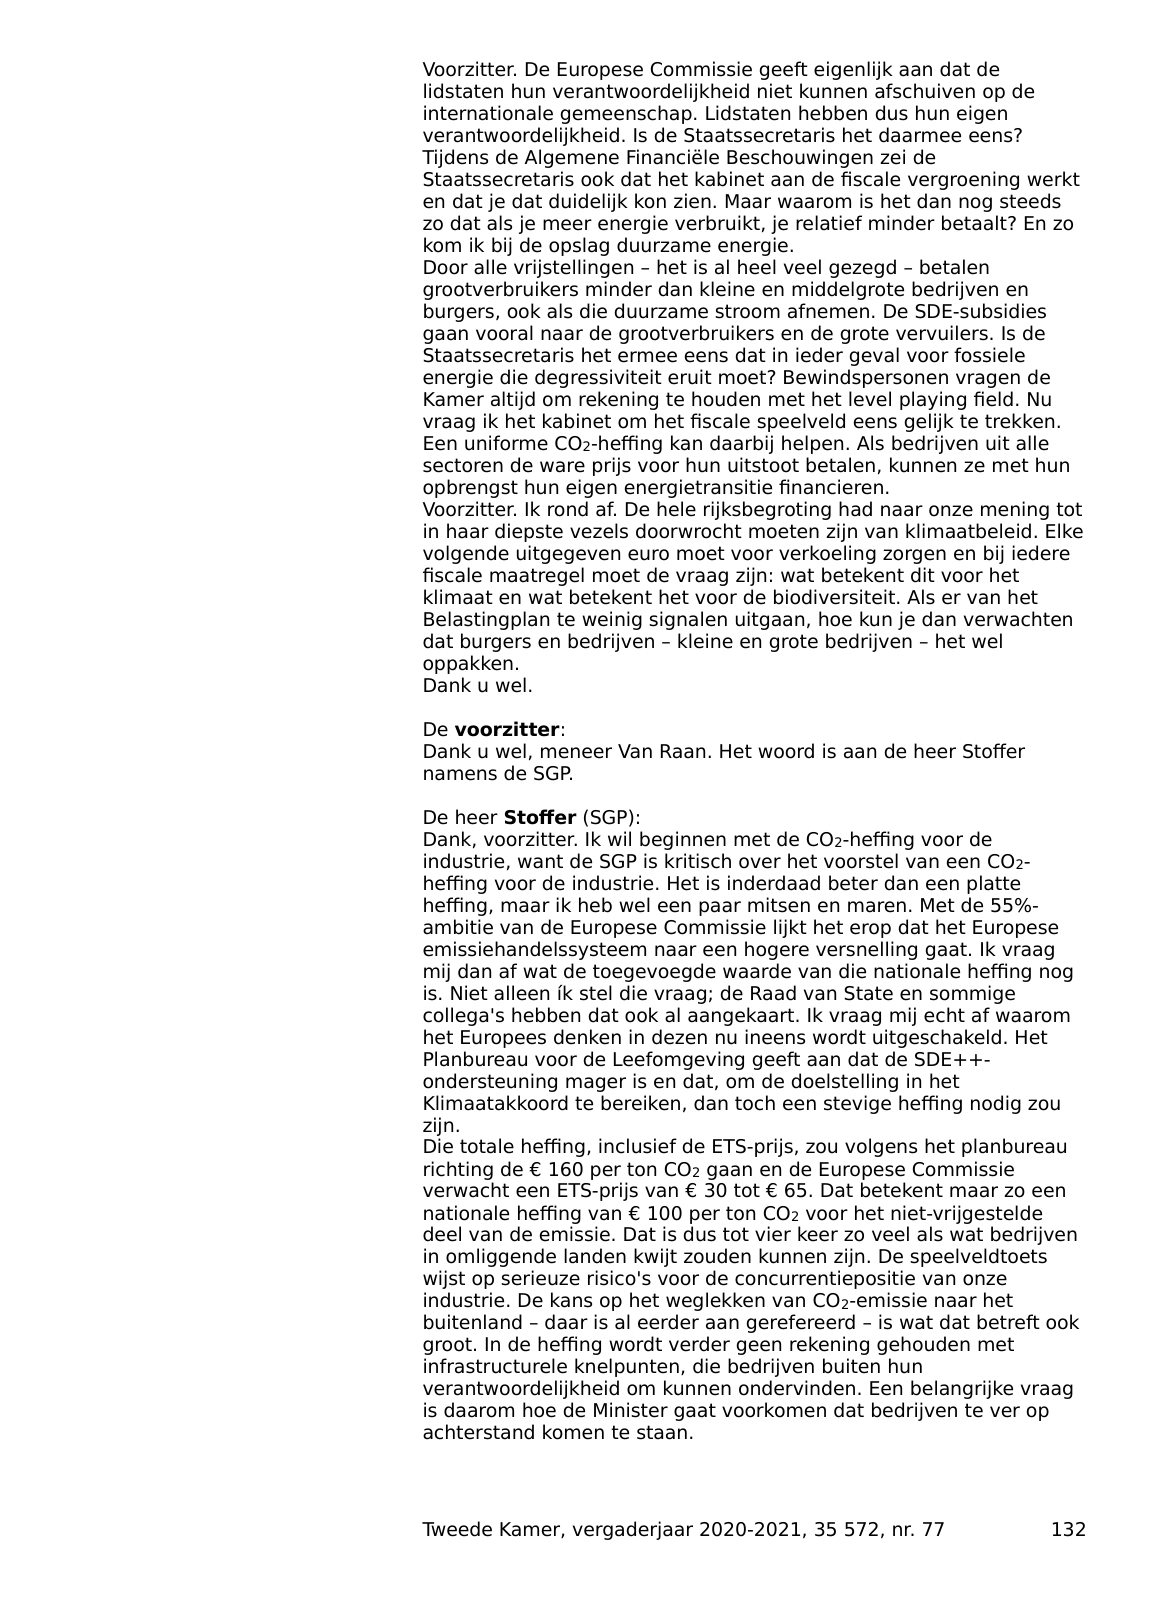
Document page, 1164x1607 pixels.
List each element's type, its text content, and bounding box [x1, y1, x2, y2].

text Dank, voorzitter. Ik wil beginnen met de CO2-heffing voor de industrie, want de SGP is kritisch over het voorstel van een CO2-heffing voor de industrie. Het is inderdaad beter dan een platte heffing, maar ik heb wel een paar mitsen en maren. Met de 55%-ambitie van de Europese Commissie lijkt het erop dat het Europese emissiehandelssysteem naar een hogere versnelling gaat. Ik vraag mij dan af wat de toegevoegde waarde van die nationale heffing nog is. Niet alleen ík stel die vraag; de Raad van State en sommige collega's hebben dat ook al aangekaart. Ik vraag mij echt af waarom het Europees denken in dezen nu ineens wordt uitgeschakeld. Het Planbureau voor de Leefomgeving geeft aan dat de SDE++-ondersteuning mager is en dat, om de doelstelling in het Klimaatakkoord te bereiken, dan toch een stevige heffing nodig zou zijn. [422, 829, 1087, 1136]
text De voorzitter: [422, 719, 1087, 741]
text De heer Stoffer (SGP): [422, 807, 1087, 829]
text Dank u wel. [422, 674, 1087, 696]
text Voorzitter. Ik rond af. De hele rijksbegroting had naar onze mening tot in haar diepste vezels doorwrocht moeten zijn van klimaatbeleid. Elke volgende uitgegeven euro moet voor verkoeling zorgen en bij iedere fiscale maatregel moet de vraag zijn: wat betekent dit voor het klimaat en wat betekent het voor de biodiversiteit. Als er van het Belastingplan te weinig signalen uitgaan, hoe kun je dan verwachten dat burgers en bedrijven – kleine en grote bedrijven – het wel oppakken. [422, 499, 1087, 674]
text Die totale heffing, inclusief de ETS-prijs, zou volgens het planbureau richting de € 160 per ton CO2 gaan en de Europese Commissie verwacht een ETS-prijs van € 30 tot € 65. Dat betekent maar zo een nationale heffing van € 100 per ton CO2 voor het niet-vrijgestelde deel van de emissie. Dat is dus tot vier keer zo veel als wat bedrijven in omliggende landen kwijt zouden kunnen zijn. De speelveldtoets wijst op serieuze risico's voor de concurrentiepositie van onze industrie. De kans op het weglekken van CO2-emissie naar het buitenland – daar is al eerder aan gerefereerd – is wat dat betreft ook groot. In de heffing wordt verder geen rekening gehouden met infrastructurele knelpunten, die bedrijven buiten hun verantwoordelijkheid om kunnen ondervinden. Een belangrijke vraag is daarom hoe de Minister gaat voorkomen dat bedrijven te ver op achterstand komen te staan. [422, 1136, 1087, 1444]
text Door alle vrijstellingen – het is al heel veel gezegd – betalen grootverbruikers minder dan kleine en middelgrote bedrijven en burgers, ook als die duurzame stroom afnemen. De SDE-subsidies gaan vooral naar de grootverbruikers en de grote vervuilers. Is de Staatssecretaris het ermee eens dat in ieder geval voor fossiele energie die degressiviteit eruit moet? Bewindspersonen vragen de Kamer altijd om rekening te houden met het level playing field. Nu vraag ik het kabinet om het fiscale speelveld eens gelijk te trekken. Een uniforme CO2-heffing kan daarbij helpen. Als bedrijven uit alle sectoren de ware prijs voor hun uitstoot betalen, kunnen ze met hun opbrengst hun eigen energietransitie financieren. [422, 257, 1087, 499]
text Dank u wel, meneer Van Raan. Het woord is aan de heer Stoffer namens de SGP. [422, 741, 1087, 784]
text Voorzitter. De Europese Commissie geeft eigenlijk aan dat de lidstaten hun verantwoordelijkheid niet kunnen afschuiven op de internationale gemeenschap. Lidstaten hebben dus hun eigen verantwoordelijkheid. Is de Staatssecretaris het daarmee eens? Tijdens de Algemene Financiële Beschouwingen zei de Staatssecretaris ook dat het kabinet aan de fiscale vergroening werkt en dat je dat duidelijk kon zien. Maar waarom is het dan nog steeds zo dat als je meer energie verbruikt, je relatief minder betaalt? En zo kom ik bij de opslag duurzame energie. [422, 59, 1087, 257]
